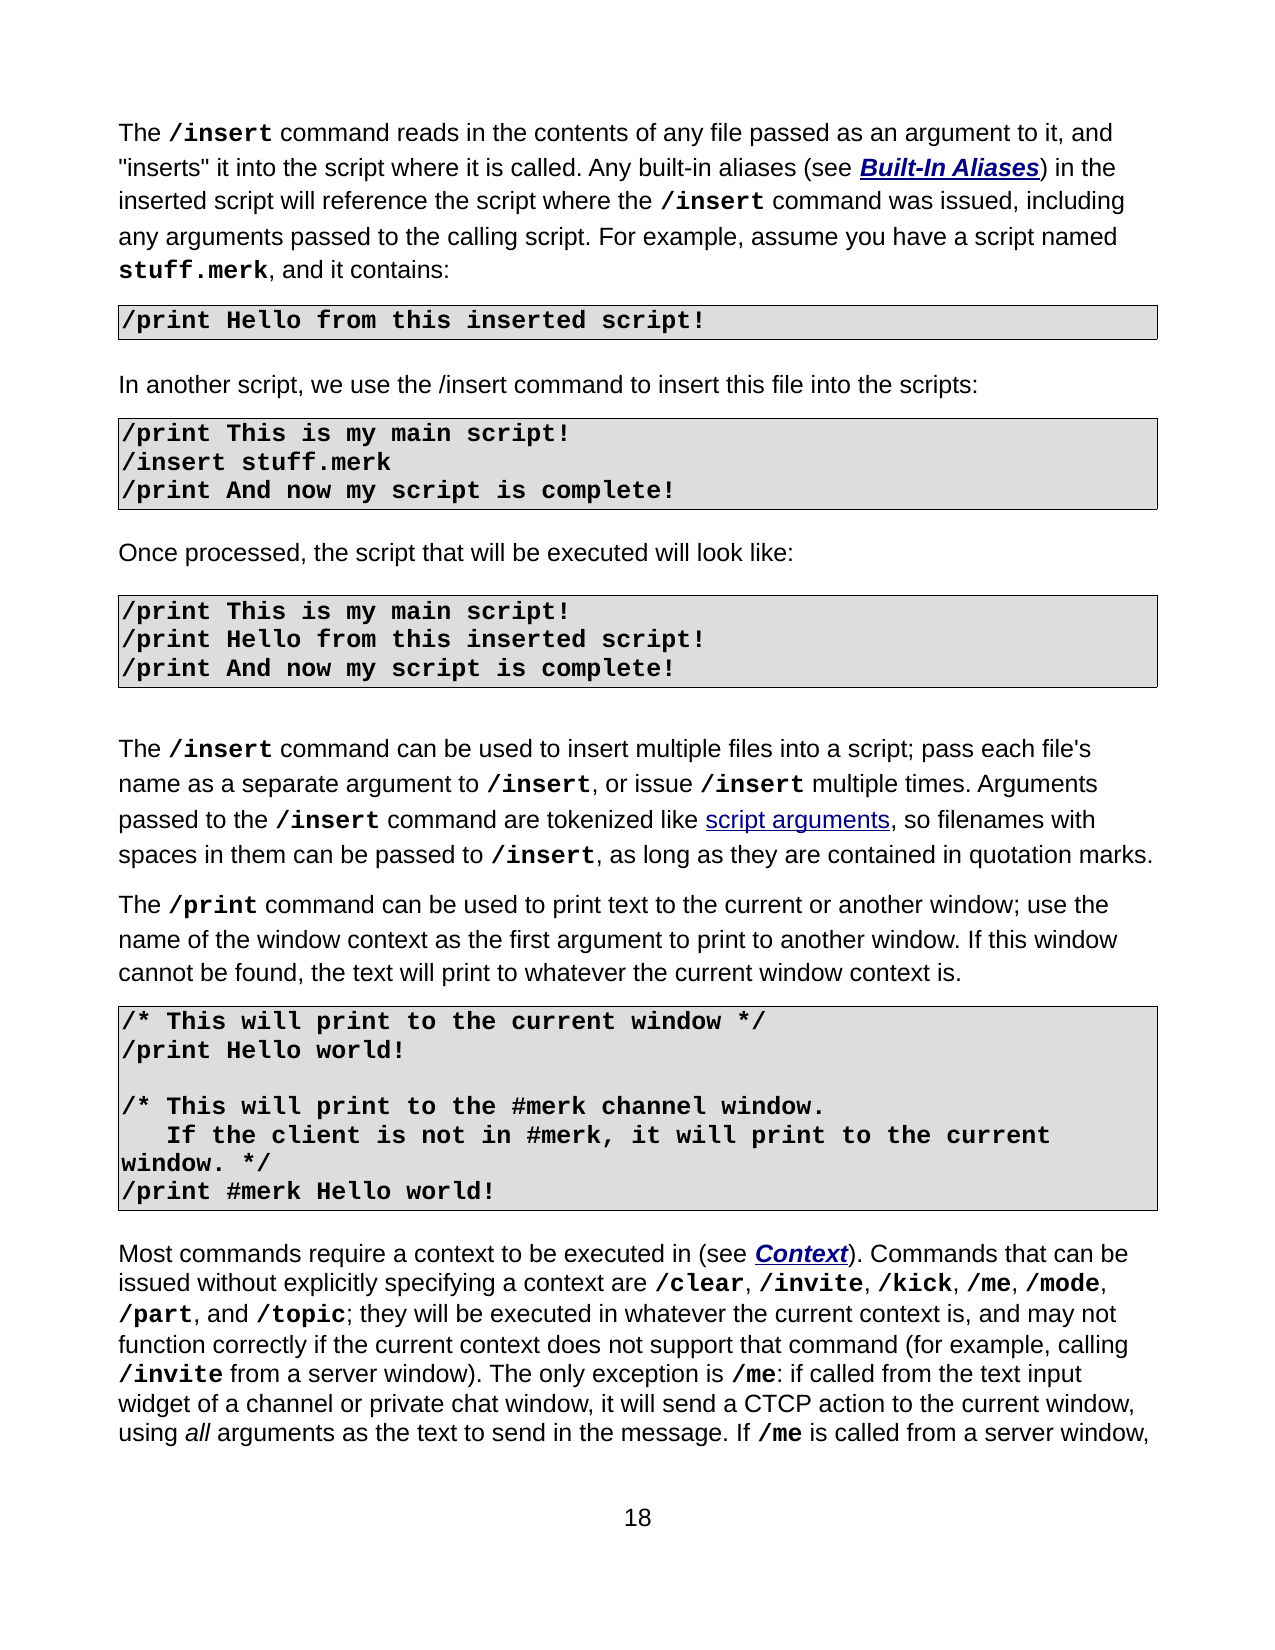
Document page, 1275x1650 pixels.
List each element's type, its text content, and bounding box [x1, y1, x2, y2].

table_header /print This is my main script! /print Hello from this inserted script! /print And now my script is complete! [119, 596, 1157, 687]
text Once processed, the script that will be executed will look like: [118, 538, 1157, 567]
table_header /print This is my main script! /insert stuff.merk /print And now my script is complete! [119, 419, 1157, 509]
table_header /print Hello from this inserted script! [119, 306, 1157, 339]
text The /print command can be used to print text to the current or another window; use the name of the window context as the first argument to print to another window. If this window cannot be found, the text will print to whatever the current window context is. [118, 890, 1157, 987]
text Most commands require a context to be executed in (see Context). Commands that can be issued without explicitly specifying a context are /clear, /invite, /kick, /me, /mode, /part, and /topic; they will be executed in whatever the current context is, and may not function correctly if the current context does not support that command (for example, calling /invite from a server window). The only exception is /me: if called from the text input widget of a channel or private chat window, it will send a CTCP action to the current window, using all arguments as the text to send in the message. If /me is called from a server window, [118, 1239, 1157, 1449]
table_header /* This will print to the current window */ /print Hello world! /* This will print to the #merk channel window. If the client is not in #merk, it will print to the current window. */ /print #merk Hello world! [119, 1007, 1157, 1210]
text The /insert command reads in the contents of any file passed as an argument to it, and "inserts" it into the script where it is called. Any built-in aliases (see Built-In Aliases) in the inserted script will reference the script where the /insert command was issued, including any arguments passed to the calling script. For example, assume you have a script named stuff.merk, and it contains: [118, 118, 1157, 286]
text The /insert command can be used to insert multiple files into a script; pass each file's name as a separate argument to /insert, or issue /insert multiple times. Arguments passed to the /insert command are tokenized like script arguments, so filenames with spaces in them can be passed to /insert, as long as they are contained in quotation marks. [118, 734, 1157, 871]
text In another script, we use the /insert command to insert this file into the scripts: [118, 370, 1157, 399]
